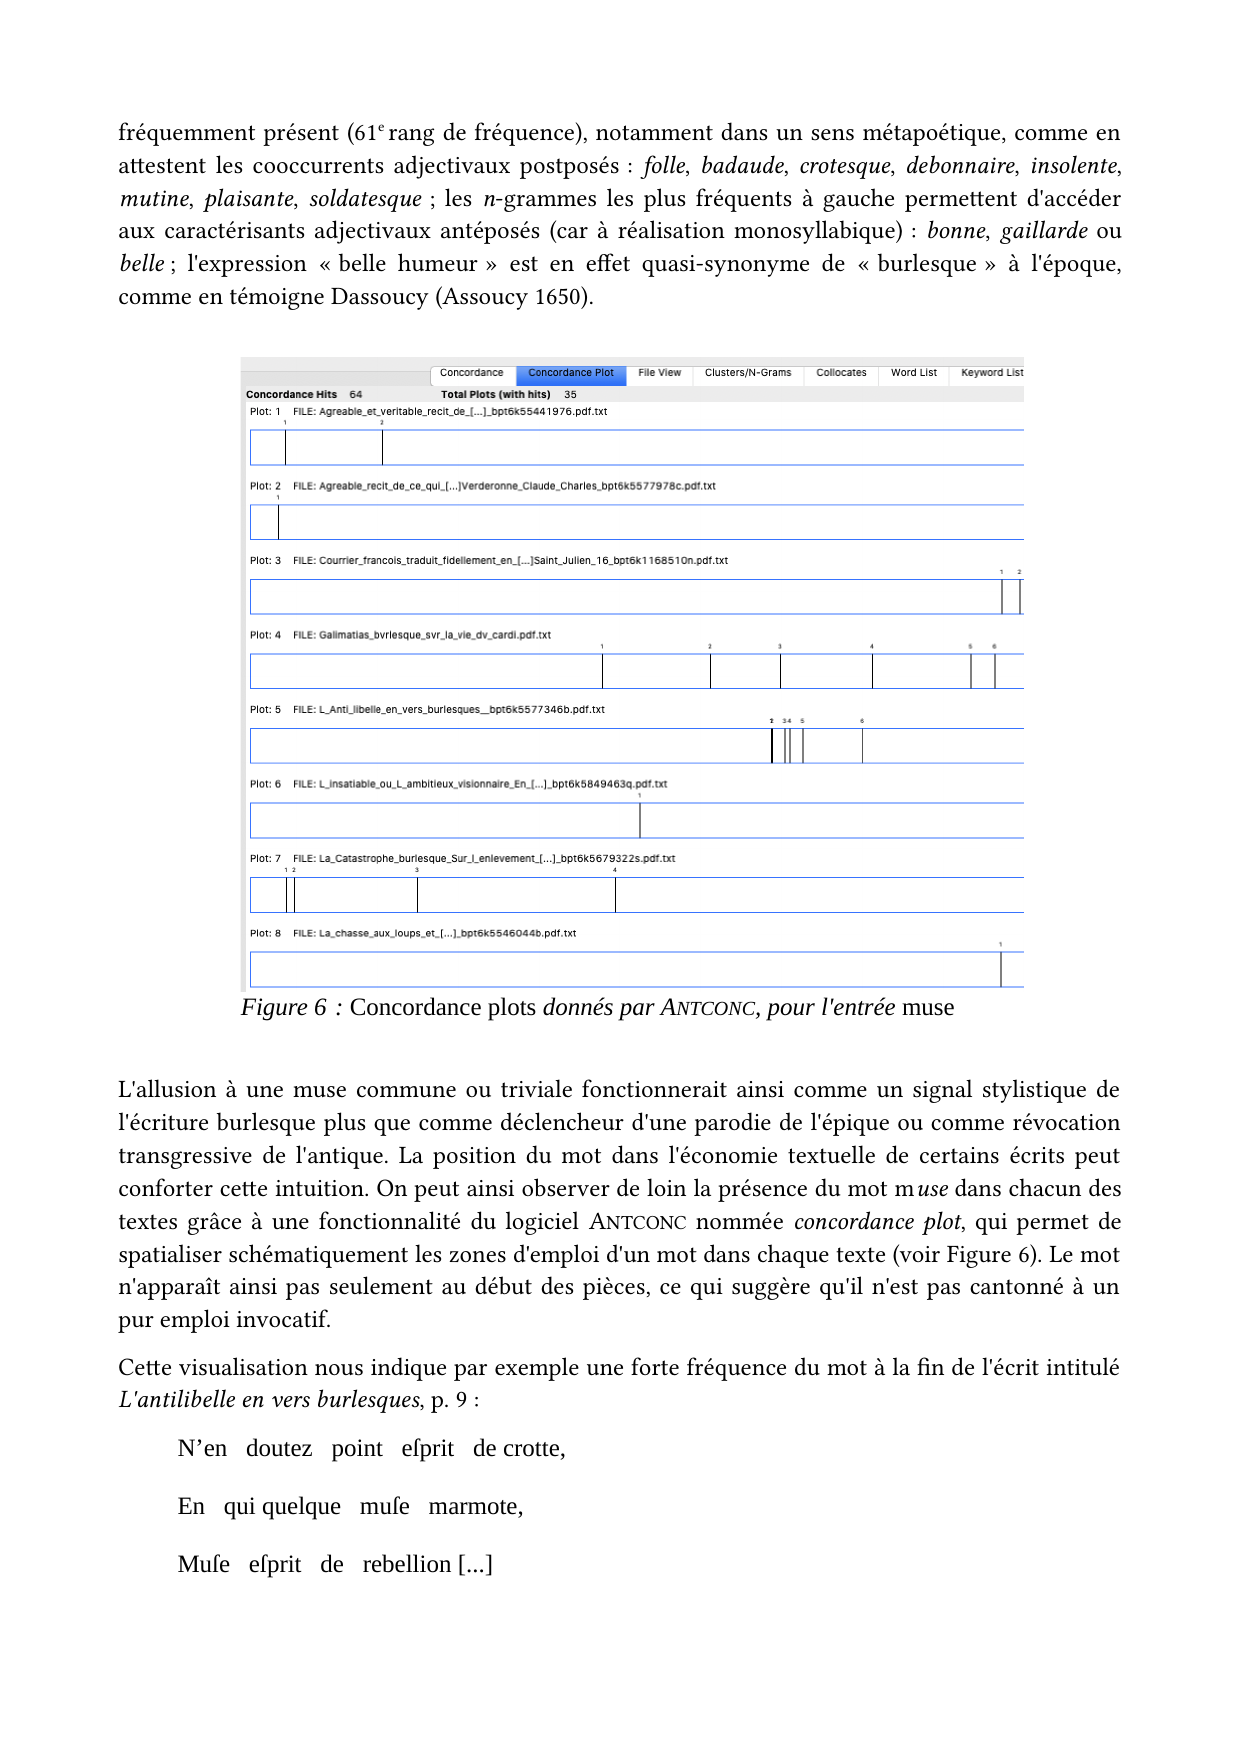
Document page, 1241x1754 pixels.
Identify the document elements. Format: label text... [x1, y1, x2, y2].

picture [240, 357, 1024, 992]
text L'allusion à une muse commune ou triviale fonctionnerait ainsi comme un signal stylistique de l'écriture burlesque plus que comme déclencheur d'une parodie de l'épique ou comme révocation transgressive de l'antique. La position du mot dans l'économie textuelle de certains écrits peut conforter cette intuition. On peut ainsi observer de loin la présence du mot muse dans chacun des textes grâce à une fonctionnalité du logiciel Antconc nommée concordance plot, qui permet de spatialiser schématiquement les zones d'emploi d'un mot dans chaque texte (voir Figure 6). Le mot n'apparaît ainsi pas seulement au début des pièces, ce qui suggère qu'il n'est pas cantonné à un pur emploi invocatif. [118, 992, 1122, 1334]
text Cette visualisation nous indique par exemple une forte fréquence du mot à la fin de l'écrit intitulé L'antilibelle en vers burlesques, p. 9 : [118, 1353, 1122, 1414]
text Muſe eſprit de rebellion [...] [177, 1549, 1063, 1578]
text En qui quelque muſe marmote, [177, 1491, 1063, 1520]
text Figure 6 : Concordance plots donnés par Antconc, pour l'entrée muse [241, 992, 1024, 1021]
text N’en doutez point eſprit de crotte, [177, 1433, 1063, 1462]
text fréquemment présent (61e rang de fréquence), notamment dans un sens métapoétique, comme en attestent les cooccurrents adjectivaux postposés : folle, badaude, crotesque, debonnaire, insolente, mutine, plaisante, soldatesque ; les n-grammes les plus fréquents à gauche permettent d'accéder aux caractérisants adjectivaux antéposés (car à réalisation monosyllabique) : bonne, gaillarde ou belle ; l'expression « belle humeur » est en effet quasi-synonyme de « burlesque » à l'époque, comme en témoigne Dassoucy (Assoucy 1650). [118, 118, 1122, 311]
